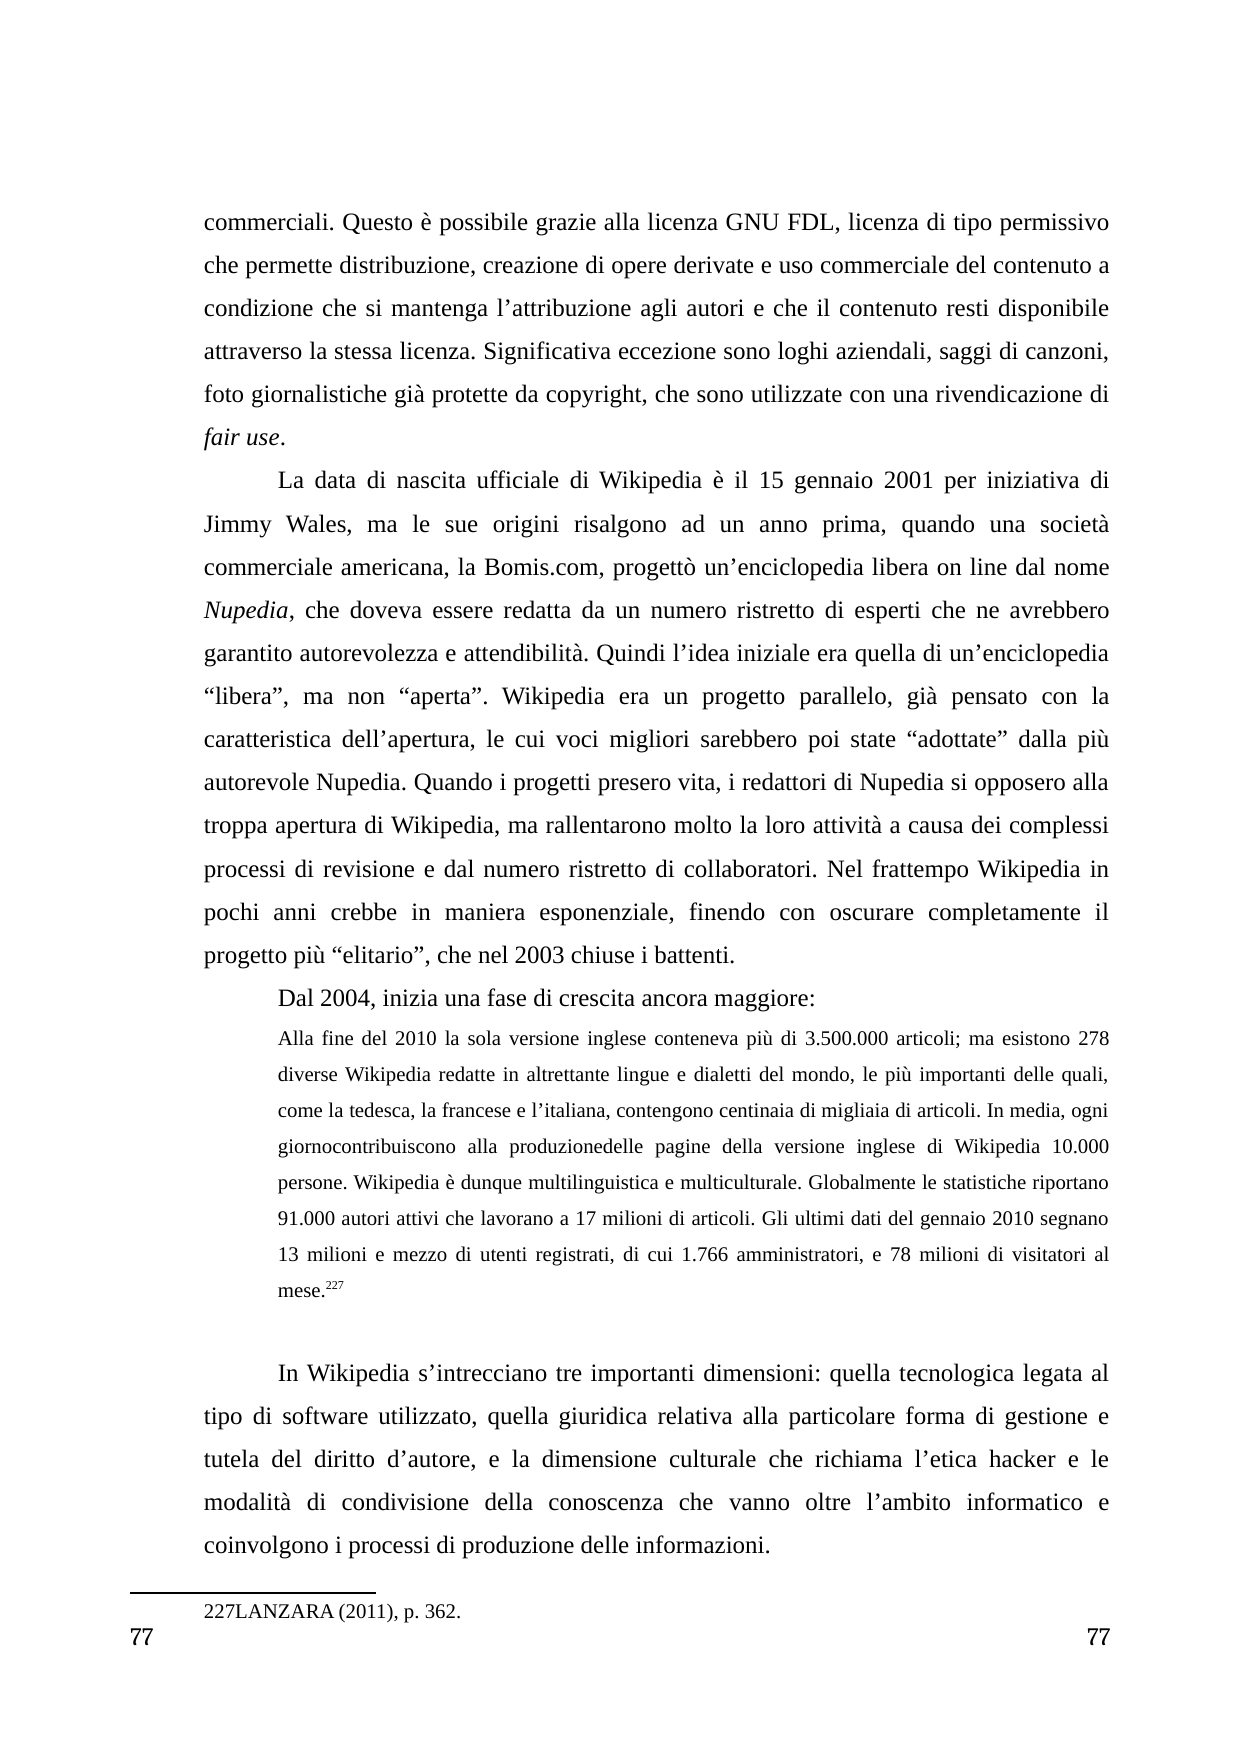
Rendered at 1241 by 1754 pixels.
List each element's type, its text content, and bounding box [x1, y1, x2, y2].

text LANZARA (2011), p. 362. [204, 1599, 1110, 1623]
text La data di nascita ufficiale di Wikipedia è il 15 gennaio 2001 per iniziativa di Jimmy Wales, ma le sue origini risalgono ad un anno prima, quando una società commerciale americana, la Bomis.com, progettò un’enciclopedia libera on line dal nome Nupedia, che doveva essere redatta da un numero ristretto di esperti che ne avrebbero garantito autorevolezza e attendibilità. Quindi l’idea iniziale era quella di un’enciclopedia “libera”, ma non “aperta”. Wikipedia era un progetto parallelo, già pensato con la caratteristica dell’apertura, le cui voci migliori sarebbero poi state “adottate” dalla più autorevole Nupedia. Quando i progetti presero vita, i redattori di Nupedia si opposero alla troppa apertura di Wikipedia, ma rallentarono molto la loro attività a causa dei complessi processi di revisione e dal numero ristretto di collaboratori. Nel frattempo Wikipedia in pochi anni crebbe in maniera esponenziale, finendo con oscurare completamente il progetto più “elitario”, che nel 2003 chiuse i battenti. [204, 466, 1110, 969]
text Dal 2004, inizia una fase di crescita ancora maggiore: [204, 983, 1110, 1012]
text In Wikipedia s’intrecciano tre importanti dimensioni: quella tecnologica legata al tipo di software utilizzato, quella giuridica relativa alla particolare forma di gestione e tutela del diritto d’autore, e la dimensione culturale che richiama l’etica hacker e le modalità di condivisione della conoscenza che vanno oltre l’ambito informatico e coinvolgono i processi di produzione delle informazioni. [204, 1358, 1110, 1559]
text commerciali. Questo è possibile grazie alla licenza GNU FDL, licenza di tipo permissivo che permette distribuzione, creazione di opere derivate e uso commerciale del contenuto a condizione che si mantenga l’attribuzione agli autori e che il contenuto resti disponibile attraverso la stessa licenza. Significativa eccezione sono loghi aziendali, saggi di canzoni, foto giornalistiche già protette da copyright, che sono utilizzate con una rivendicazione di fair use. [204, 207, 1110, 451]
text Alla fine del 2010 la sola versione inglese conteneva più di 3.500.000 articoli; ma esistono 278 diverse Wikipedia redatte in altrettante lingue e dialetti del mondo, le più importanti delle quali, come la tedesca, la francese e l’italiana, contengono centinaia di migliaia di articoli. In media, ogni giorno contribuiscono alla produzione delle pagine della versione inglese di Wikipedia 10.000 persone. Wikipedia è dunque multilinguistica e multiculturale. Globalmente le statistiche riportano 91.000 autori attivi che lavorano a 17 milioni di articoli. Gli ultimi dati del gennaio 2010 segnano 13 milioni e mezzo di utenti registrati, di cui 1.766 amministratori, e 78 milioni di visitatori al mese. [278, 1026, 1110, 1302]
